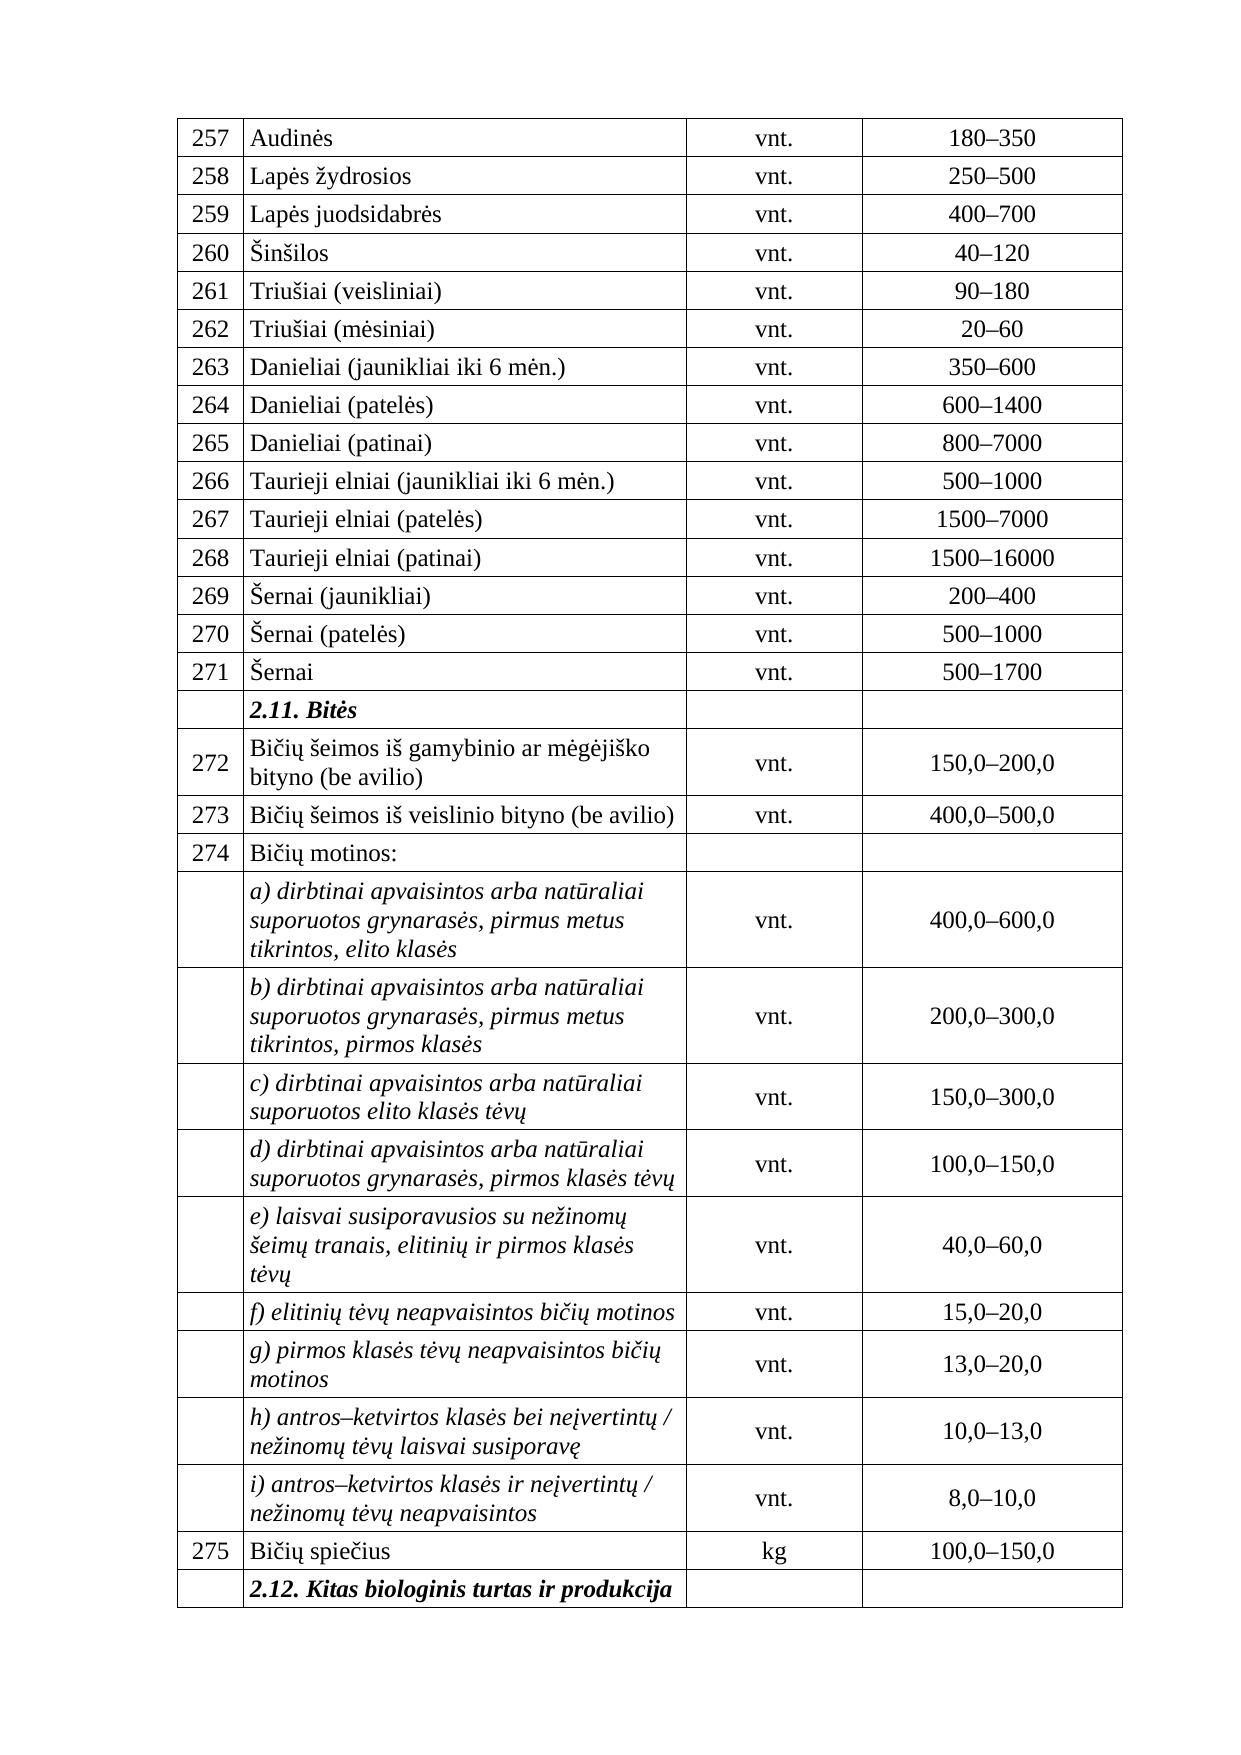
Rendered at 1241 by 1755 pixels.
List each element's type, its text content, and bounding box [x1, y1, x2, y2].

table_cell 500–1000 [863, 615, 1122, 652]
table_cell vnt. [687, 1331, 862, 1397]
table_cell 400,0–500,0 [863, 796, 1122, 833]
table_cell Šernai (jaunikliai) [244, 577, 686, 614]
table_cell Bičių šeimos iš veislinio bityno (be avilio) [244, 796, 686, 833]
table_cell 350–600 [863, 348, 1122, 385]
table_cell [178, 1465, 243, 1531]
table_cell 270 [178, 615, 243, 652]
table_cell 263 [178, 348, 243, 385]
table_cell 200–400 [863, 577, 1122, 614]
table_cell h) antros–ketvirtos klasės bei neįvertintų / nežinomų tėvų laisvai susiporavę [244, 1398, 686, 1464]
table_cell 13,0–20,0 [863, 1331, 1122, 1397]
table_cell vnt. [687, 1398, 862, 1464]
table_cell Bičių spiečius [244, 1532, 686, 1569]
table_cell [178, 1331, 243, 1397]
table_cell 40,0–60,0 [863, 1197, 1122, 1292]
table_cell vnt. [687, 195, 862, 232]
table_cell a) dirbtinai apvaisintos arba natūraliai suporuotos grynarasės, pirmus metus tikrintos, elito klasės [244, 872, 686, 967]
table_cell vnt. [687, 968, 862, 1062]
table_cell Danieliai (patinai) [244, 424, 686, 461]
table_cell c) dirbtinai apvaisintos arba natūraliai suporuotos elito klasės tėvų [244, 1064, 686, 1129]
table_cell 2.12. Kitas biologinis turtas ir produkcija [244, 1570, 686, 1607]
table_cell Taurieji elniai (patelės) [244, 500, 686, 537]
table_cell kg [687, 1532, 862, 1569]
table_cell [863, 1570, 1122, 1607]
table_cell Šernai [244, 653, 686, 690]
table_cell 260 [178, 234, 243, 271]
table_cell g) pirmos klasės tėvų neapvaisintos bičių motinos [244, 1331, 686, 1397]
table_cell vnt. [687, 539, 862, 576]
table_cell f) elitinių tėvų neapvaisintos bičių motinos [244, 1293, 686, 1330]
table_cell Danieliai (jaunikliai iki 6 mėn.) [244, 348, 686, 385]
table_cell vnt. [687, 1465, 862, 1531]
table_cell vnt. [687, 1197, 862, 1292]
table_cell 267 [178, 500, 243, 537]
table_cell Danieliai (patelės) [244, 386, 686, 423]
table_cell 268 [178, 539, 243, 576]
table_cell 271 [178, 653, 243, 690]
table_cell [178, 1064, 243, 1129]
table_cell [687, 834, 862, 871]
table_cell vnt. [687, 796, 862, 833]
table_cell 2.11. Bitės [244, 691, 686, 728]
table_cell 400,0–600,0 [863, 872, 1122, 967]
table_cell Audinės [244, 119, 686, 156]
table_cell [178, 872, 243, 967]
table_cell [178, 691, 243, 728]
table_cell vnt. [687, 310, 862, 347]
table_cell Bičių šeimos iš gamybinio ar mėgėjiško bityno (be avilio) [244, 729, 686, 795]
table_cell 600–1400 [863, 386, 1122, 423]
table_cell vnt. [687, 872, 862, 967]
table_cell 250–500 [863, 157, 1122, 194]
table_cell [687, 691, 862, 728]
table_cell vnt. [687, 1064, 862, 1129]
table_cell 266 [178, 462, 243, 499]
table_cell e) laisvai susiporavusios su nežinomų šeimų tranais, elitinių ir pirmos klasės tėvų [244, 1197, 686, 1292]
table_cell 100,0–150,0 [863, 1130, 1122, 1196]
table_cell 180–350 [863, 119, 1122, 156]
table_cell 400–700 [863, 195, 1122, 232]
table_cell 500–1000 [863, 462, 1122, 499]
table_cell 261 [178, 272, 243, 309]
table_cell 264 [178, 386, 243, 423]
table_cell 8,0–10,0 [863, 1465, 1122, 1531]
table_cell i) antros–ketvirtos klasės ir neįvertintų / nežinomų tėvų neapvaisintos [244, 1465, 686, 1531]
table_cell 272 [178, 729, 243, 795]
table_cell 90–180 [863, 272, 1122, 309]
table_cell 262 [178, 310, 243, 347]
table_cell 15,0–20,0 [863, 1293, 1122, 1330]
table_cell vnt. [687, 500, 862, 537]
table_cell vnt. [687, 729, 862, 795]
table_cell [178, 1398, 243, 1464]
table_cell 150,0–200,0 [863, 729, 1122, 795]
table_cell 150,0–300,0 [863, 1064, 1122, 1129]
table_cell [178, 1197, 243, 1292]
table_cell 269 [178, 577, 243, 614]
table_cell 100,0–150,0 [863, 1532, 1122, 1569]
table_cell [178, 1130, 243, 1196]
table_cell Triušiai (mėsiniai) [244, 310, 686, 347]
table_cell Triušiai (veisliniai) [244, 272, 686, 309]
table_cell 273 [178, 796, 243, 833]
table_cell vnt. [687, 653, 862, 690]
table_cell vnt. [687, 157, 862, 194]
table_cell [178, 968, 243, 1062]
table_cell Taurieji elniai (jaunikliai iki 6 mėn.) [244, 462, 686, 499]
table_cell Bičių motinos: [244, 834, 686, 871]
table_cell Lapės juodsidabrės [244, 195, 686, 232]
table_cell vnt. [687, 577, 862, 614]
table_cell 1500–7000 [863, 500, 1122, 537]
table_cell Šinšilos [244, 234, 686, 271]
table_cell 20–60 [863, 310, 1122, 347]
table_cell vnt. [687, 615, 862, 652]
table_cell Lapės žydrosios [244, 157, 686, 194]
table_cell [863, 834, 1122, 871]
table_cell [178, 1570, 243, 1607]
table_cell 500–1700 [863, 653, 1122, 690]
table_cell vnt. [687, 234, 862, 271]
table_cell [687, 1570, 862, 1607]
table_cell 258 [178, 157, 243, 194]
table_cell 800–7000 [863, 424, 1122, 461]
table_cell vnt. [687, 462, 862, 499]
table_cell vnt. [687, 119, 862, 156]
table_cell 275 [178, 1532, 243, 1569]
table_cell [178, 1293, 243, 1330]
table_cell d) dirbtinai apvaisintos arba natūraliai suporuotos grynarasės, pirmos klasės tėvų [244, 1130, 686, 1196]
table_cell 274 [178, 834, 243, 871]
table_cell 259 [178, 195, 243, 232]
table_cell [863, 691, 1122, 728]
table_cell b) dirbtinai apvaisintos arba natūraliai suporuotos grynarasės, pirmus metus tikrintos, pirmos klasės [244, 968, 686, 1062]
table_cell vnt. [687, 424, 862, 461]
table_cell Taurieji elniai (patinai) [244, 539, 686, 576]
table_cell 200,0–300,0 [863, 968, 1122, 1062]
table_cell 10,0–13,0 [863, 1398, 1122, 1464]
table_cell vnt. [687, 386, 862, 423]
table_cell 40–120 [863, 234, 1122, 271]
table_cell 265 [178, 424, 243, 461]
table_cell vnt. [687, 1293, 862, 1330]
table_cell vnt. [687, 272, 862, 309]
table_cell Šernai (patelės) [244, 615, 686, 652]
table_cell 1500–16000 [863, 539, 1122, 576]
table_cell vnt. [687, 1130, 862, 1196]
table_cell vnt. [687, 348, 862, 385]
table_cell 257 [178, 119, 243, 156]
